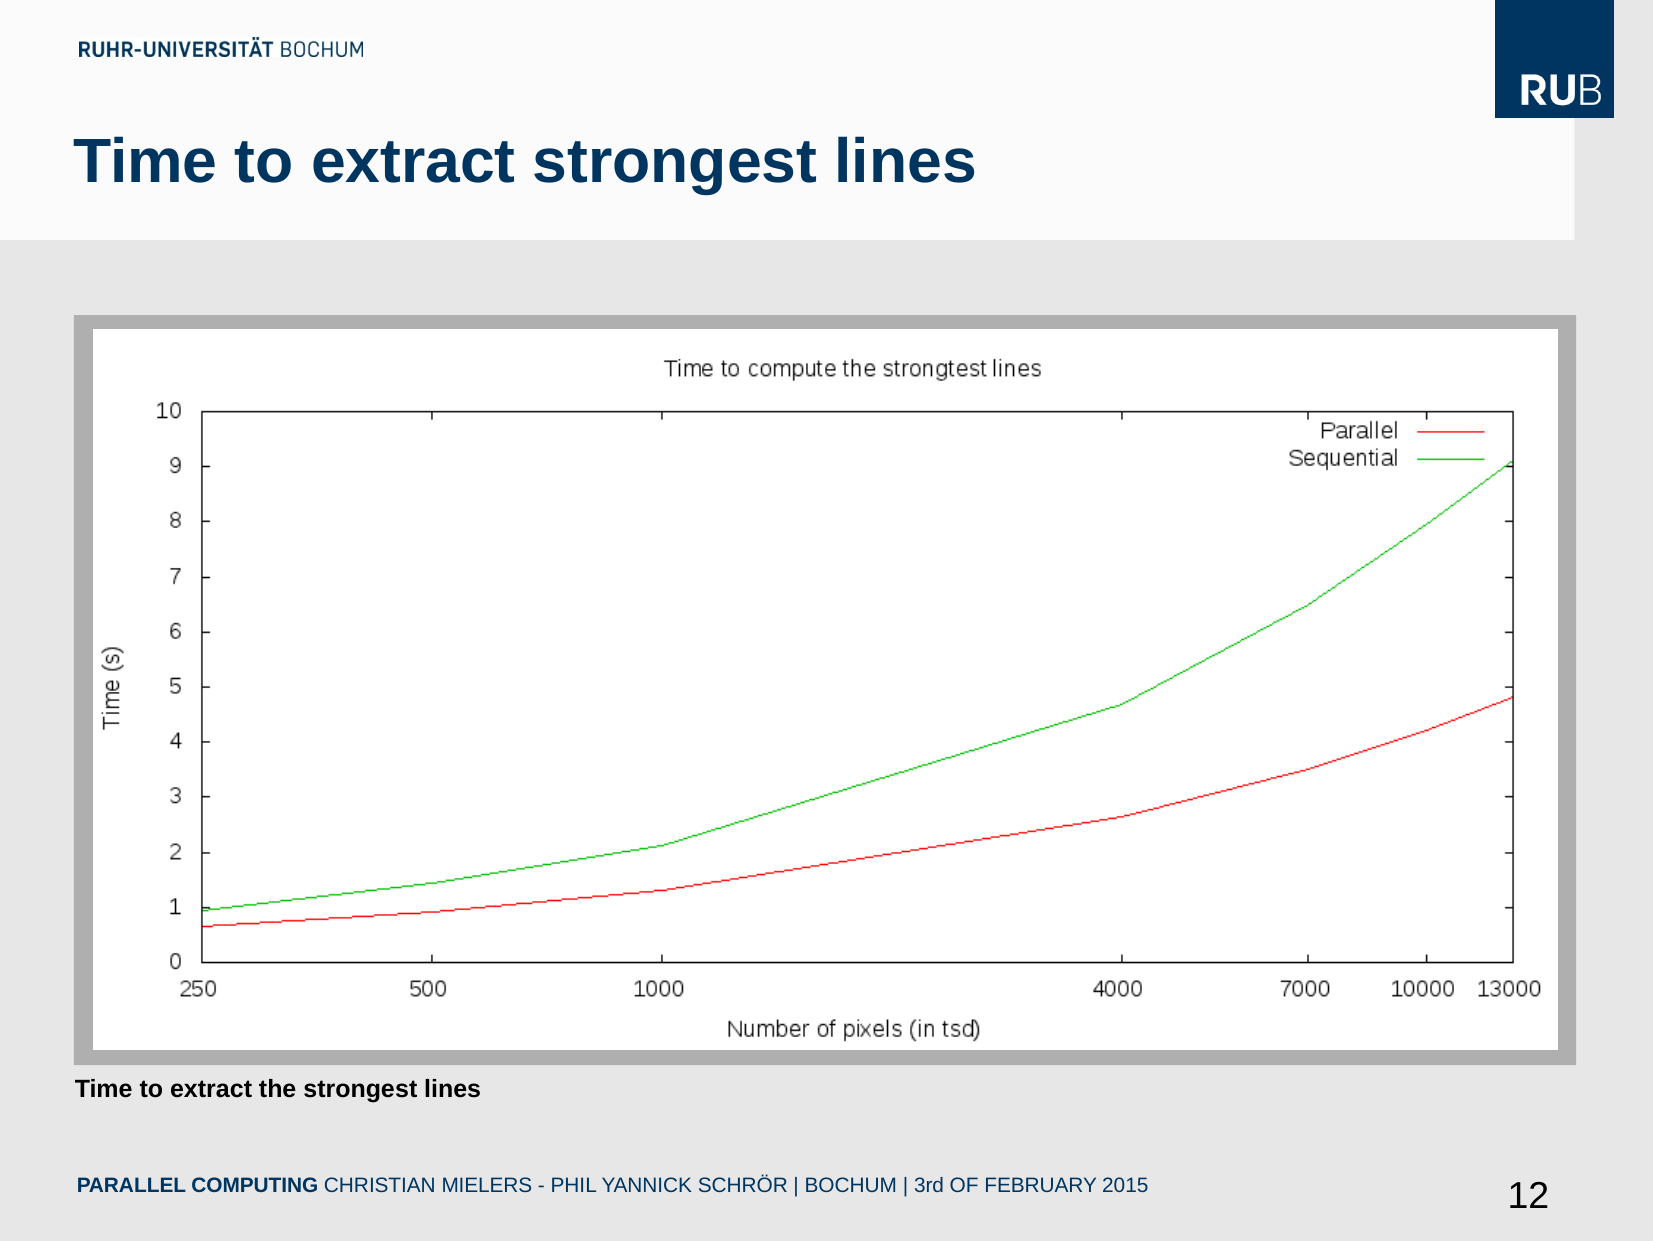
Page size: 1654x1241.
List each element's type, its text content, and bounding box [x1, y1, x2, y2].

text_box Time to extract strongest lines [73, 120, 1257, 196]
picture [1495, 0, 1614, 118]
picture [93, 329, 1558, 1050]
text_box [73, 315, 1577, 1066]
text_box Time to extract the strongest lines [74, 1072, 800, 1103]
picture [79, 37, 363, 57]
text_box PARALLEL COMPUTING CHRISTIAN MIELERS - PHIL YANNICK SCHRÖR | BOCHUM | 3rd OF FEBRUARY 2015 [76, 1171, 1460, 1197]
